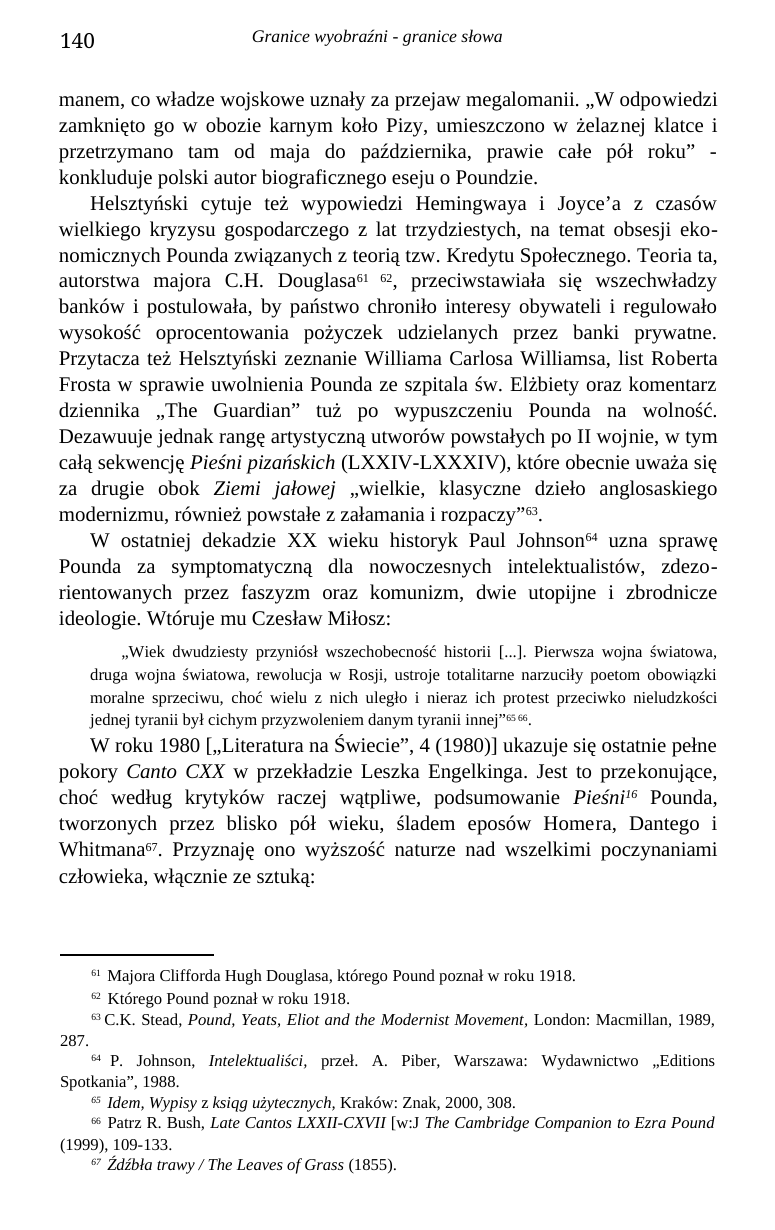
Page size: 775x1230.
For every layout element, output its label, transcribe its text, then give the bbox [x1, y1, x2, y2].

text 67 Źdźbła trawy / The Leaves of Grass (1855). [60, 1155, 715, 1174]
text Granice wyobraźni - granice słowa [252, 25, 523, 46]
text W roku 1980 [„Literatura na Świecie”, 4 (1980)] ukazuje się ostatnie pełne pokory Canto CXX w przekładzie Leszka Engelkinga. Jest to prze­konujące, choć według krytyków raczej wątpliwe, podsumowanie Pie­śni16 Pounda, tworzonych przez blisko pół wieku, śladem eposów Home­ra, Dantego i Whitmana67. Przyznaję ono wyższość naturze nad wszelki­mi poczynaniami człowieka, włącznie ze sztuką: [59, 733, 718, 888]
text „Wiek dwudziesty przyniósł wszechobecność historii [...]. Pierwsza wojna światowa, druga wojna światowa, rewolucja w Rosji, ustroje totalitarne narzuciły poetom obowiązki moralne sprzeciwu, choć wielu z nich uległo i nieraz ich pro­test przeciwko nieludzkości jednej tyranii był cichym przyzwoleniem danym ty­ranii innej”65 66. [90, 642, 718, 729]
text 63 C.K. Stead, Pound, Yeats, Eliot and the Modernist Movement, London: Macmillan, 1989, 287. [60, 1010, 715, 1049]
text 140 [60, 26, 97, 55]
text 61 Majora Clifforda Hugh Douglasa, którego Pound poznał w roku 1918. [60, 965, 715, 984]
text 65 Idem, Wypisy z ksiqg użytecznych, Kraków: Znak, 2000, 308. [60, 1092, 715, 1112]
text manem, co władze wojskowe uznały za przejaw megalomanii. „W odpo­wiedzi zamknięto go w obozie karnym koło Pizy, umieszczono w żelaz­nej klatce i przetrzymano tam od maja do października, prawie całe pół roku” - konkluduje polski autor biograficznego eseju o Poundzie. [59, 87, 718, 189]
text Helsztyński cytuje też wypowiedzi Hemingwaya i Joyce’a z czasów wielkiego kryzysu gospodarczego z lat trzydziestych, na temat obsesji eko­nomicznych Pounda związanych z teorią tzw. Kredytu Społecznego. Teo­ria ta, autorstwa majora C.H. Douglasa61 62, przeciwstawiała się wszechwładzy banków i postulowała, by państwo chroniło interesy obywateli i regulowało wysokość oprocentowania pożyczek udzielanych przez banki prywatne. Przytacza też Helsztyński zeznanie Williama Carlosa Williamsa, list Ro­berta Frosta w sprawie uwolnienia Pounda ze szpitala św. Elżbiety oraz komentarz dziennika „The Guardian” tuż po wypuszczeniu Pounda na wol­ność. Dezawuuje jednak rangę artystyczną utworów powstałych po II woj­nie, w tym całą sekwencję Pieśni pizańskich (LXXIV-LXXXIV), które obecnie uważa się za drugie obok Ziemi jałowej „wielkie, klasyczne dzieło anglosaskiego modernizmu, również powstałe z załamania i rozpaczy”63. [59, 191, 718, 526]
text W ostatniej dekadzie XX wieku historyk Paul Johnson64 uzna sprawę Pounda za symptomatyczną dla nowoczesnych intelektualistów, zdezo­rientowanych przez faszyzm oraz komunizm, dwie utopijne i zbrodnicze ideologie. Wtóruje mu Czesław Miłosz: [59, 528, 718, 630]
text 62 Którego Pound poznał w roku 1918. [60, 989, 715, 1008]
text 66 Patrz R. Bush, Late Cantos LXXII-CXVII [w:J The Cambridge Companion to Ezra Pound (1999), 109-133. [60, 1113, 715, 1153]
text 64 P. Johnson, Intelektualiści, przeł. A. Piber, Warszawa: Wydawnictwo „Editions Spotkania”, 1988. [60, 1051, 715, 1091]
